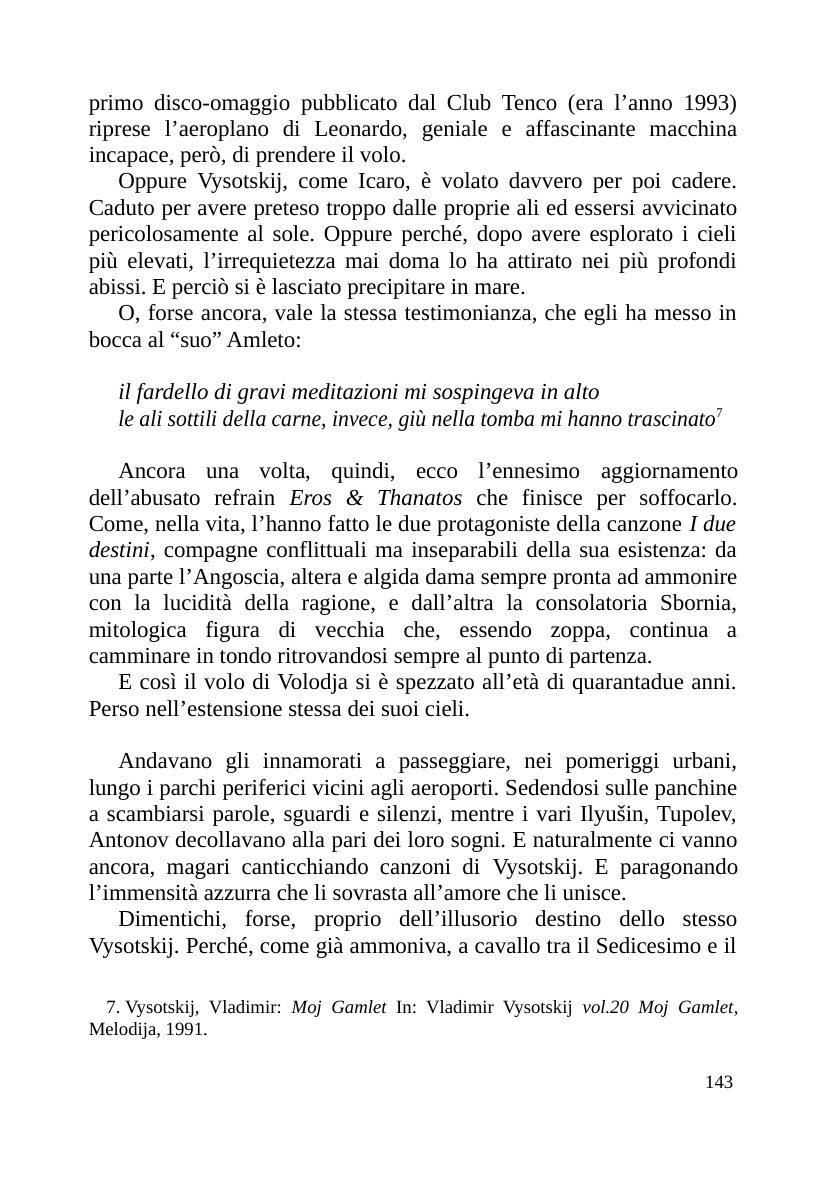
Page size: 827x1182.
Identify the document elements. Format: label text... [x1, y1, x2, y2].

text primo disco-omaggio pubblicato dal Club Tenco (era l’anno 1993) riprese l’aeroplano di Leonardo, geniale e affascinante macchina incapace, però, di prendere il volo. [88, 88, 738, 168]
text Ancora una volta, quindi, ecco l’ennesimo aggiornamento dell’abusato refrain Eros & Thanatos che finisce per soffocarlo. Come, nella vita, l’hanno fatto le due protagoniste della canzone I due destini, compagne conflittuali ma inseparabili della sua esistenza: da una parte l’Angoscia, altera e algida dama sempre pronta ad ammonire con la lucidità della ragione, e dall’altra la consolatoria Sbornia, mitologica figura di vecchia che, essendo zoppa, continua a camminare in tondo ritrovandosi sempre al punto di partenza. [88, 457, 738, 668]
text il fardello di gravi meditazioni mi sospingeva in alto [88, 378, 738, 405]
text E così il volo di Volodja si è spezzato all’età di quarantadue anni. Perso nell’estensione stessa dei suoi cieli. [88, 668, 738, 721]
text le ali sottili della carne, invece, giù nella tomba mi hanno trascinato [88, 405, 738, 431]
text Dimentichi, forse, proprio dell’illusorio destino dello stesso Vysotskij. Perché, come già ammoniva, a cavallo tra il Sedicesimo e il [88, 906, 738, 958]
text Andavano gli innamorati a passeggiare, nei pomeriggi urbani, lungo i parchi periferici vicini agli aeroporti. Sedendosi sulle panchine a scambiarsi parole, sguardi e silenzi, mentre i vari Ilyušin, Tupolev, Antonov decollavano alla pari dei loro sogni. E naturalmente ci vanno ancora, magari canticchiando canzoni di Vysotskij. E paragonando l’immensità azzurra che li sovrasta all’amore che li unisce. [88, 747, 738, 906]
text O, forse ancora, vale la stessa testimonianza, che egli ha messo in bocca al “suo” Amleto: [88, 299, 738, 352]
text Oppure Vysotskij, come Icaro, è volato davvero per poi cadere. Caduto per avere preteso troppo dalle proprie ali ed essersi avvicinato pericolosamente al sole. Oppure perché, dopo avere esplorato i cieli più elevati, l’irrequietezza mai doma lo ha attirato nei più profondi abissi. E perciò si è lasciato precipitare in mare. [88, 168, 738, 299]
text Vysotskij, Vladimir: Moj Gamlet In: Vladimir Vysotskij vol.20 Moj Gamlet, Melodija, 1991. [88, 996, 738, 1039]
